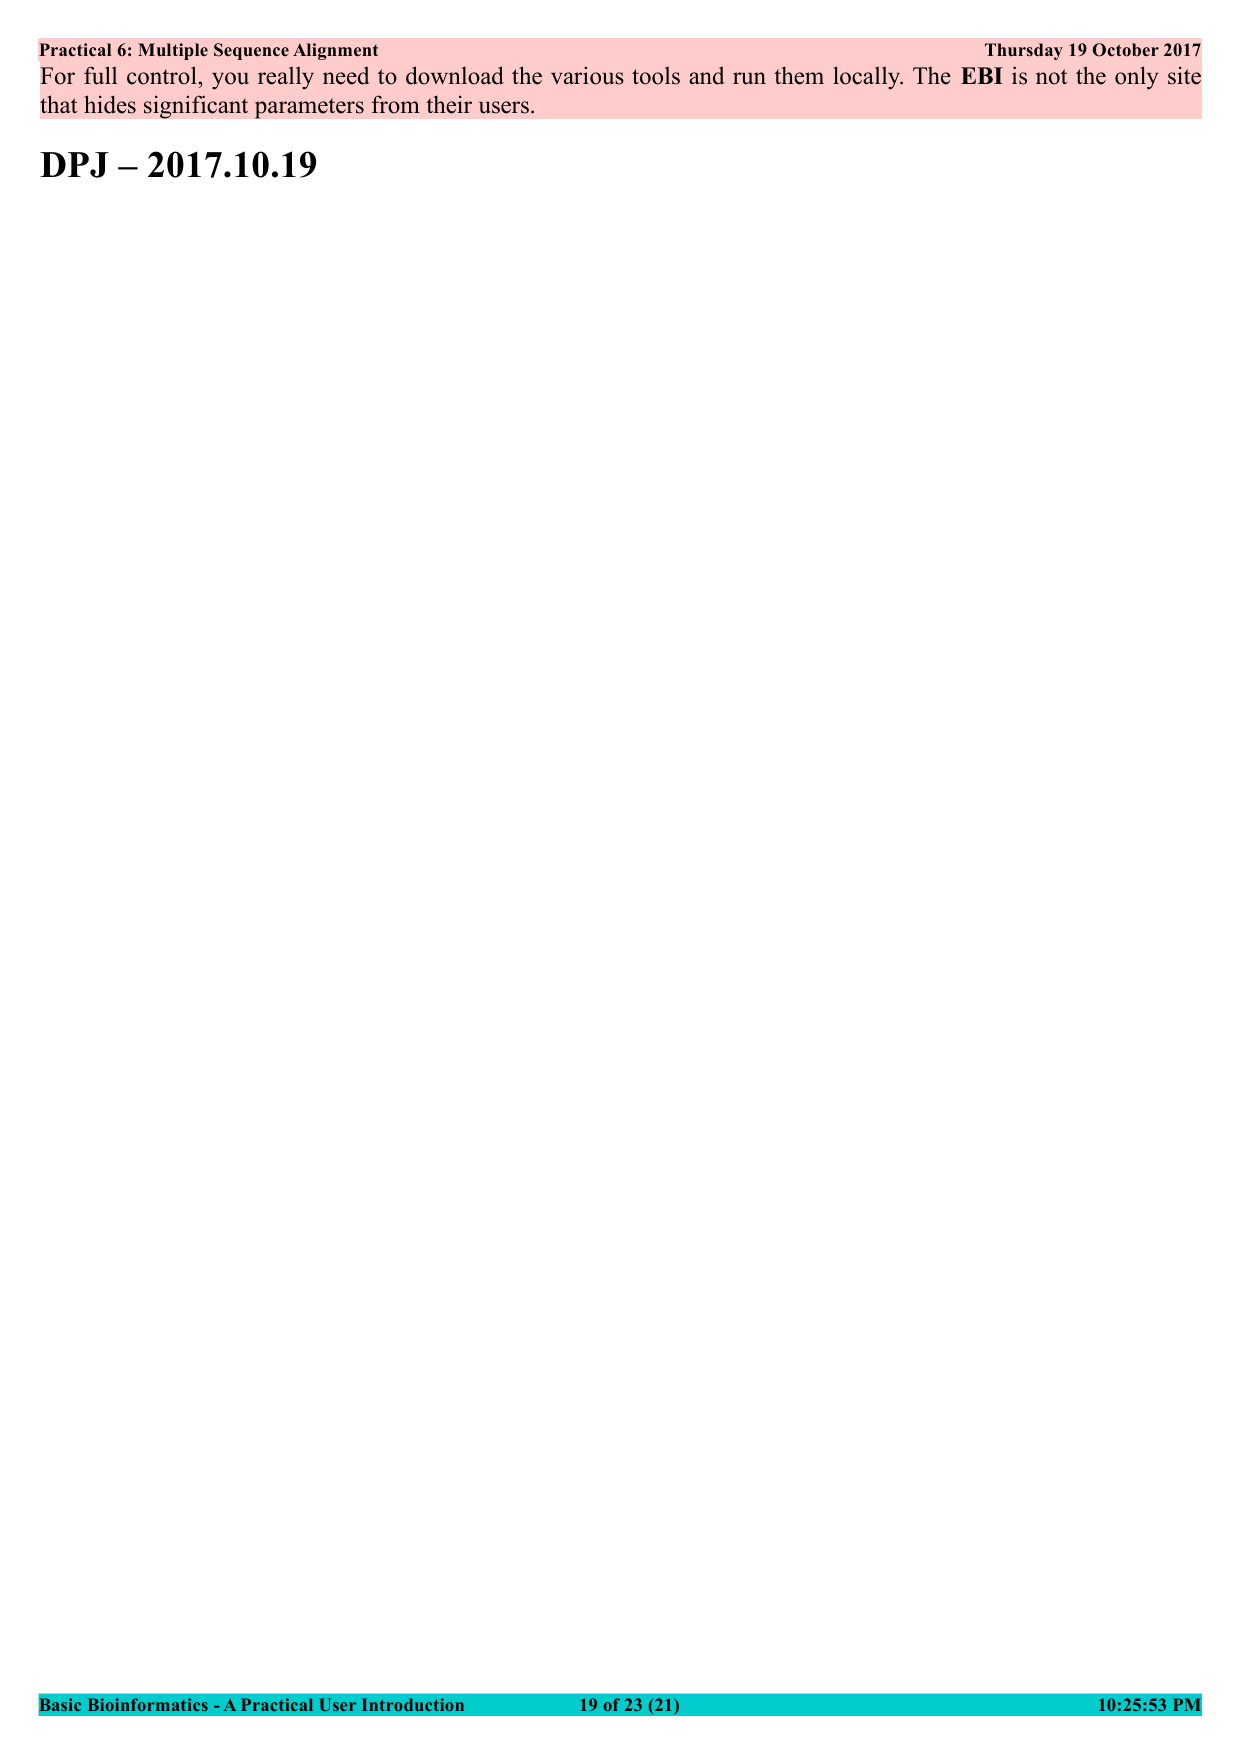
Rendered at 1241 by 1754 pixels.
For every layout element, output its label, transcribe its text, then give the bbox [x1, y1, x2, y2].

text For full control, you really need to download the various tools and run them locally. The EBI is not the only site that hides significant parameters from their users. [40, 61, 1202, 119]
text DPJ – 2017.10.19 [40, 142, 1202, 185]
